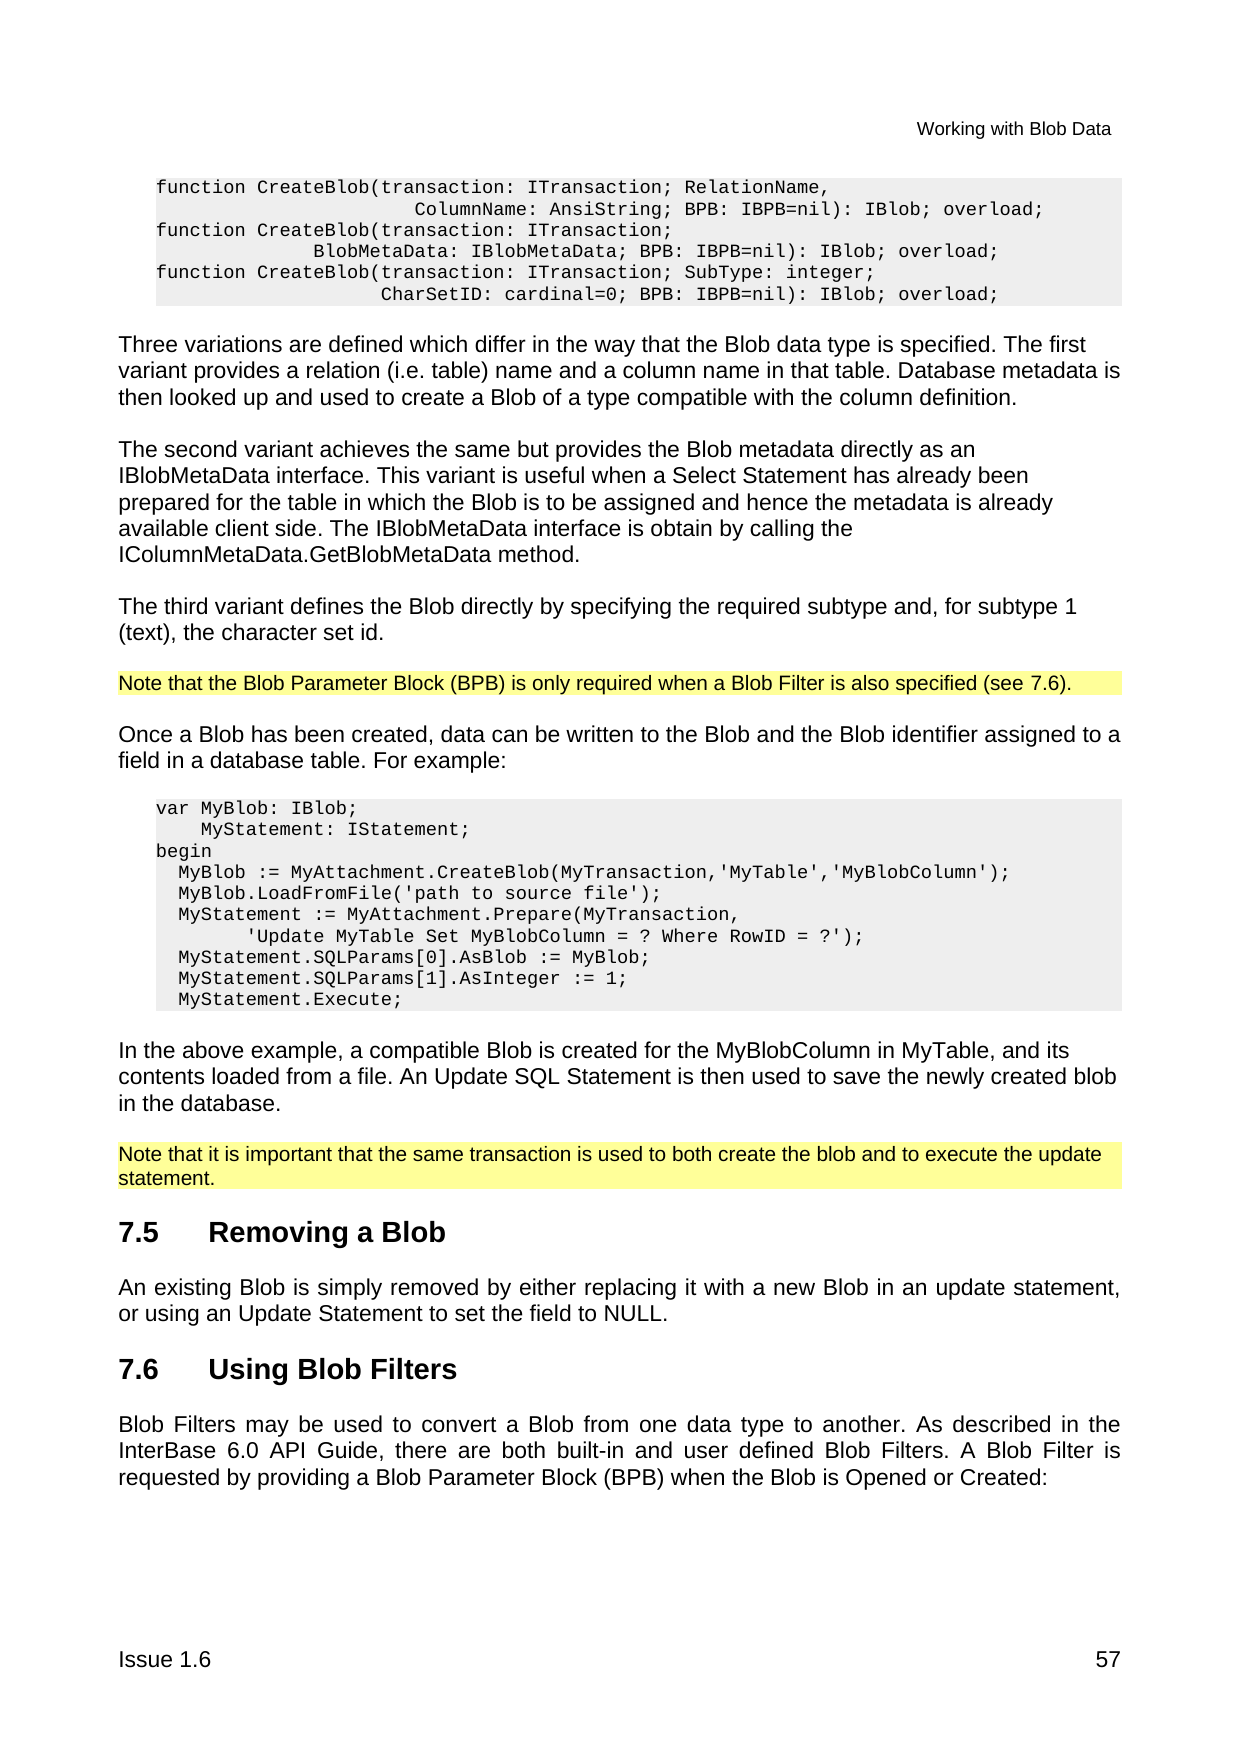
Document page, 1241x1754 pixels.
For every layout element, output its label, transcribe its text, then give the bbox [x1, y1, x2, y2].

subtitle Using Blob Filters [118, 1352, 1122, 1385]
text Note that it is important that the same transaction is used to both create the blob and to execute the update statement. [118, 1142, 1122, 1189]
text BlobMetaData: IBlobMetaData; BPB: IBPB=nil): IBlob; overload; [156, 242, 1122, 263]
text MyStatement := MyAttachment.Prepare(MyTransaction, [156, 905, 1122, 926]
text MyStatement.SQLParams[1].AsInteger := 1; [156, 969, 1122, 990]
text 'Update MyTable Set MyBlobColumn = ? Where RowID = ?'); [156, 926, 1122, 948]
text function CreateBlob(transaction: ITransaction; RelationName, [156, 178, 1122, 199]
text MyBlob := MyAttachment.CreateBlob(MyTransaction,'MyTable','MyBlobColumn'); [156, 863, 1122, 884]
text function CreateBlob(transaction: ITransaction; [156, 221, 1122, 242]
text Three variations are defined which differ in the way that the Blob data type is specified. The first variant provides a relation (i.e. table) name and a column name in that table. Database metadata is then looked up and used to create a Blob of a type compatible with the column definition. [118, 331, 1122, 410]
text Blob Filters may be used to convert a Blob from one data type to another. As described in the InterBase 6.0 API Guide, there are both built-in and user defined Blob Filters. A Blob Filter is requested by providing a Blob Parameter Block (BPB) when the Blob is Opened or Created: [118, 1411, 1122, 1490]
text The second variant achieves the same but provides the Blob metadata directly as an IBlobMetaData interface. This variant is useful when a Select Statement has already been prepared for the table in which the Blob is to be assigned and hence the metadata is already available client side. The IBlobMetaData interface is obtain by calling the IColumnMetaData.GetBlobMetaData method. [118, 436, 1122, 567]
text MyStatement.SQLParams[0].AsBlob := MyBlob; [156, 948, 1122, 969]
text ColumnName: AnsiString; BPB: IBPB=nil): IBlob; overload; [156, 199, 1122, 221]
text begin [156, 841, 1122, 863]
text Once a Blob has been created, data can be written to the Blob and the Blob identifier assigned to a field in a database table. For example: [118, 721, 1122, 773]
text An existing Blob is simply removed by either replacing it with a new Blob in an update statement, or using an Update Statement to set the field to NULL. [118, 1274, 1122, 1327]
text Note that the Blob Parameter Block (BPB) is only required when a Blob Filter is also specified (see 7.6). [118, 671, 1122, 695]
text MyBlob.LoadFromFile('path to source file'); [156, 884, 1122, 905]
text In the above example, a compatible Blob is created for the MyBlobColumn in MyTable, and its contents loaded from a file. An Update SQL Statement is then used to save the newly created blob in the database. [118, 1037, 1122, 1116]
text The third variant defines the Blob directly by specifying the required subtype and, for subtype 1 (text), the character set id. [118, 593, 1122, 646]
text var MyBlob: IBlob; [156, 799, 1122, 820]
text MyStatement: IStatement; [156, 820, 1122, 841]
text CharSetID: cardinal=0; BPB: IBPB=nil): IBlob; overload; [156, 284, 1122, 306]
text function CreateBlob(transaction: ITransaction; SubType: integer; [156, 263, 1122, 284]
text MyStatement.Execute; [156, 990, 1122, 1011]
subtitle Removing a Blob [118, 1215, 1122, 1248]
